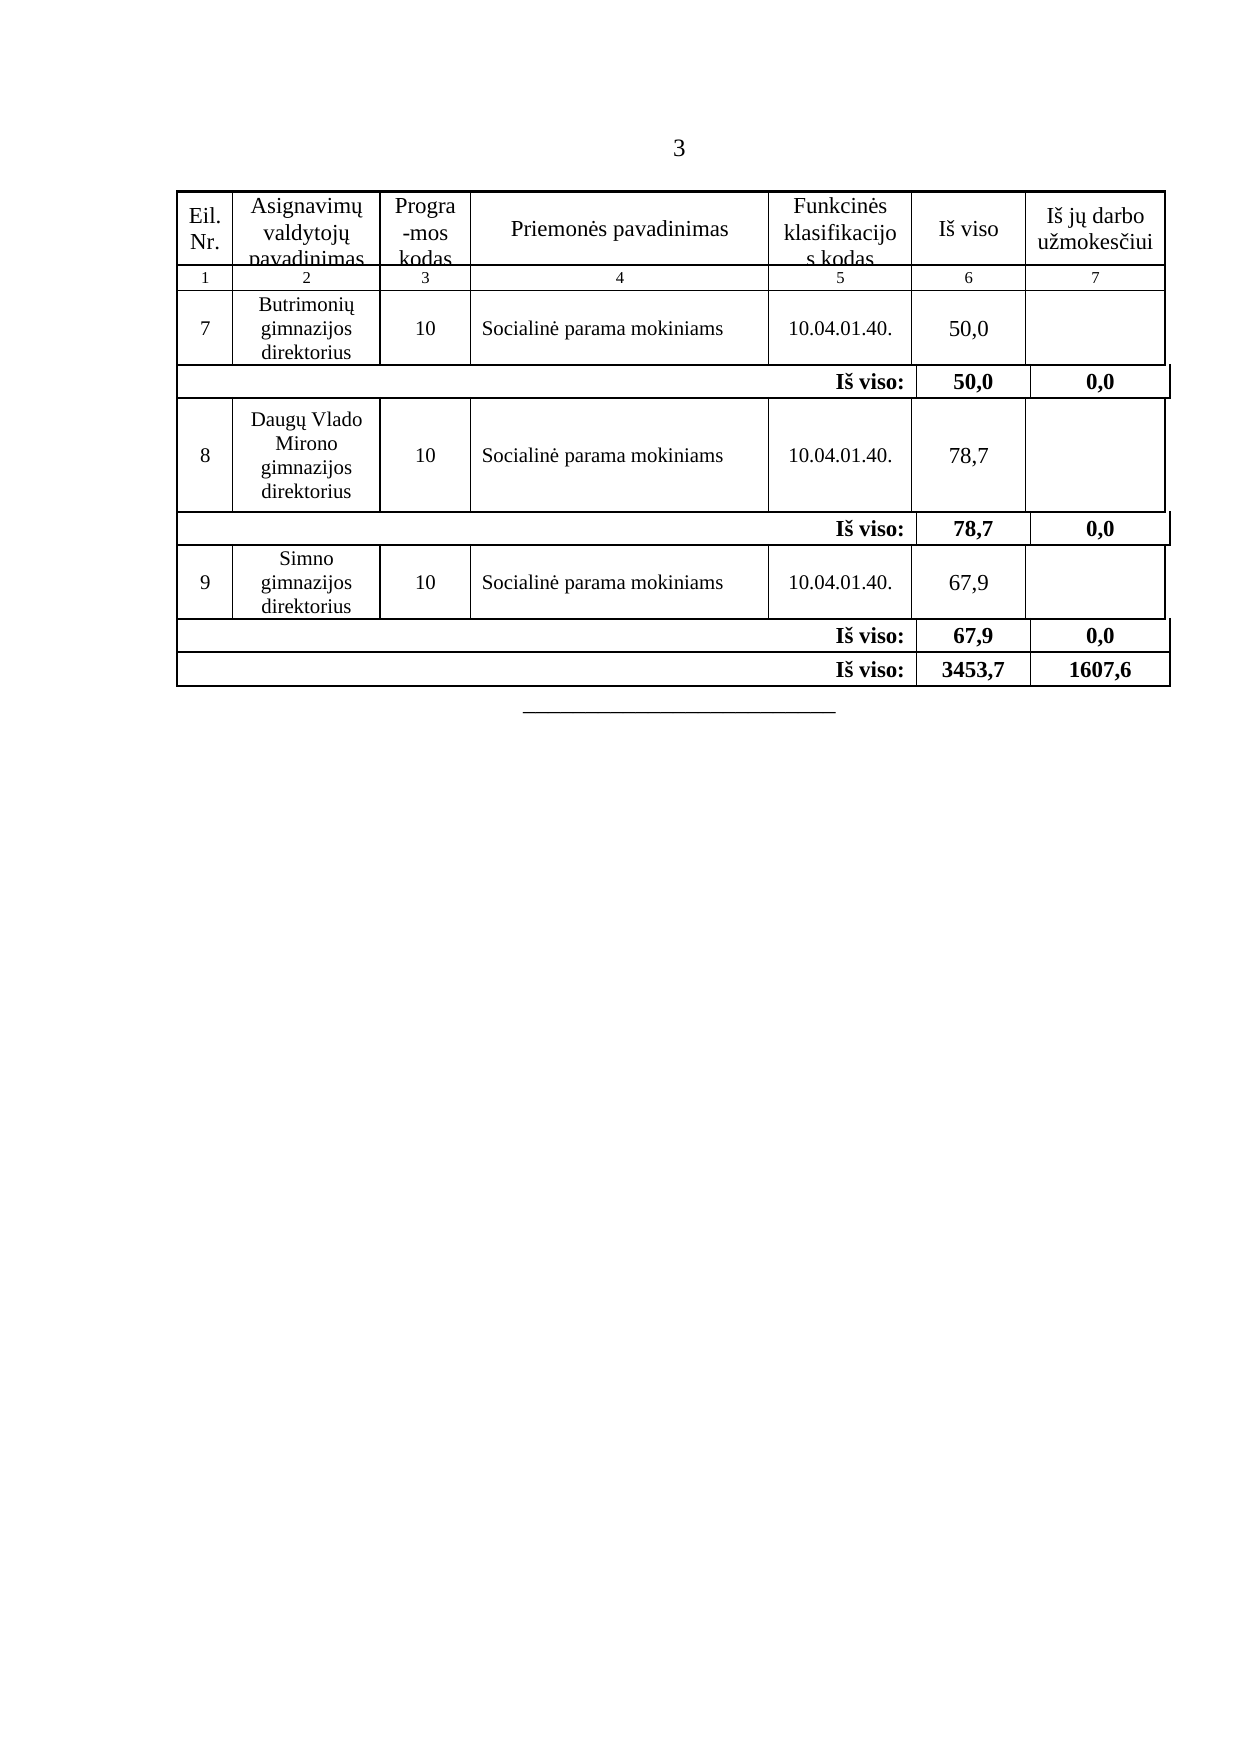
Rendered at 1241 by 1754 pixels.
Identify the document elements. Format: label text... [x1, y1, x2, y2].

table_cell Socialinė parama mokiniams [471, 291, 768, 364]
table_cell 10.04.01.40. [769, 399, 911, 511]
table_cell [1194, 544, 1199, 618]
table_cell 8 [178, 399, 232, 511]
table_cell [1194, 235, 1199, 263]
table_cell [1026, 291, 1164, 364]
table_header Iš jų darbo užmokesčiui [1026, 193, 1164, 263]
table_cell [1026, 399, 1164, 511]
table_cell Socialinė parama mokiniams [471, 399, 768, 511]
table_cell 9 [178, 546, 232, 618]
table_cell Iš viso: [178, 513, 916, 544]
table_cell 0,0 [1031, 511, 1169, 544]
table_cell 7 [1026, 266, 1164, 290]
table_cell 2 [233, 266, 379, 290]
table_cell 10.04.01.40. [769, 291, 911, 364]
table_cell [1026, 546, 1164, 618]
table_cell 1607,6 [1031, 653, 1169, 685]
table_cell 67,9 [912, 546, 1025, 618]
table_cell [1166, 235, 1193, 263]
table_cell 1 [178, 266, 232, 290]
table_cell 78,7 [912, 399, 1025, 511]
table_header Eil. Nr. [178, 193, 232, 263]
table_cell [1194, 397, 1199, 511]
table_cell 5 [769, 266, 911, 290]
table_cell [1166, 264, 1193, 290]
table_cell Socialinė parama mokiniams [471, 546, 768, 618]
table_cell 50,0 [912, 291, 1025, 364]
text _________________________ [177, 687, 1181, 716]
table_cell 0,0 [1031, 618, 1169, 651]
table_cell 3453,7 [917, 653, 1030, 685]
table_cell Daugų Vlado Mirono gimnazijos direktorius [233, 399, 379, 511]
table_cell Iš viso: [178, 653, 916, 685]
table_cell [1171, 511, 1199, 544]
table_cell Iš viso: [178, 620, 916, 651]
table_cell [1194, 264, 1199, 290]
table_header Progra-mos kodas [381, 193, 470, 263]
table_cell 7 [178, 291, 232, 364]
table_header Iš viso [912, 193, 1025, 263]
table_cell [1171, 618, 1199, 651]
table_cell 10 [381, 546, 470, 618]
table_header [1194, 190, 1199, 235]
table_cell 10 [381, 399, 470, 511]
table_cell [1166, 397, 1193, 511]
table_cell 4 [471, 266, 768, 290]
table_cell 3 [381, 266, 470, 290]
table_cell 10.04.01.40. [769, 546, 911, 618]
table_header [1166, 190, 1170, 235]
table_cell [1166, 290, 1193, 364]
table_cell [1171, 364, 1199, 397]
table_cell 50,0 [917, 366, 1030, 397]
table_cell 10 [381, 291, 470, 364]
table_header Priemonės pavadinimas [471, 193, 768, 263]
table_header Asignavimų valdytojų pavadinimas [233, 193, 379, 263]
table_cell [1171, 651, 1199, 685]
table_header Funkcinės klasifikacijos kodas [769, 193, 911, 263]
table_cell 67,9 [917, 620, 1030, 651]
table_cell Butrimonių gimnazijos direktorius [233, 291, 379, 364]
table_cell [1166, 544, 1193, 618]
table_cell Simno gimnazijos direktorius [233, 546, 379, 618]
table_cell Iš viso: [178, 366, 916, 397]
table_cell 0,0 [1031, 364, 1169, 397]
table_header [1170, 190, 1193, 235]
table_cell 78,7 [917, 513, 1030, 544]
table_cell [1194, 290, 1199, 364]
table_cell 6 [912, 266, 1025, 290]
